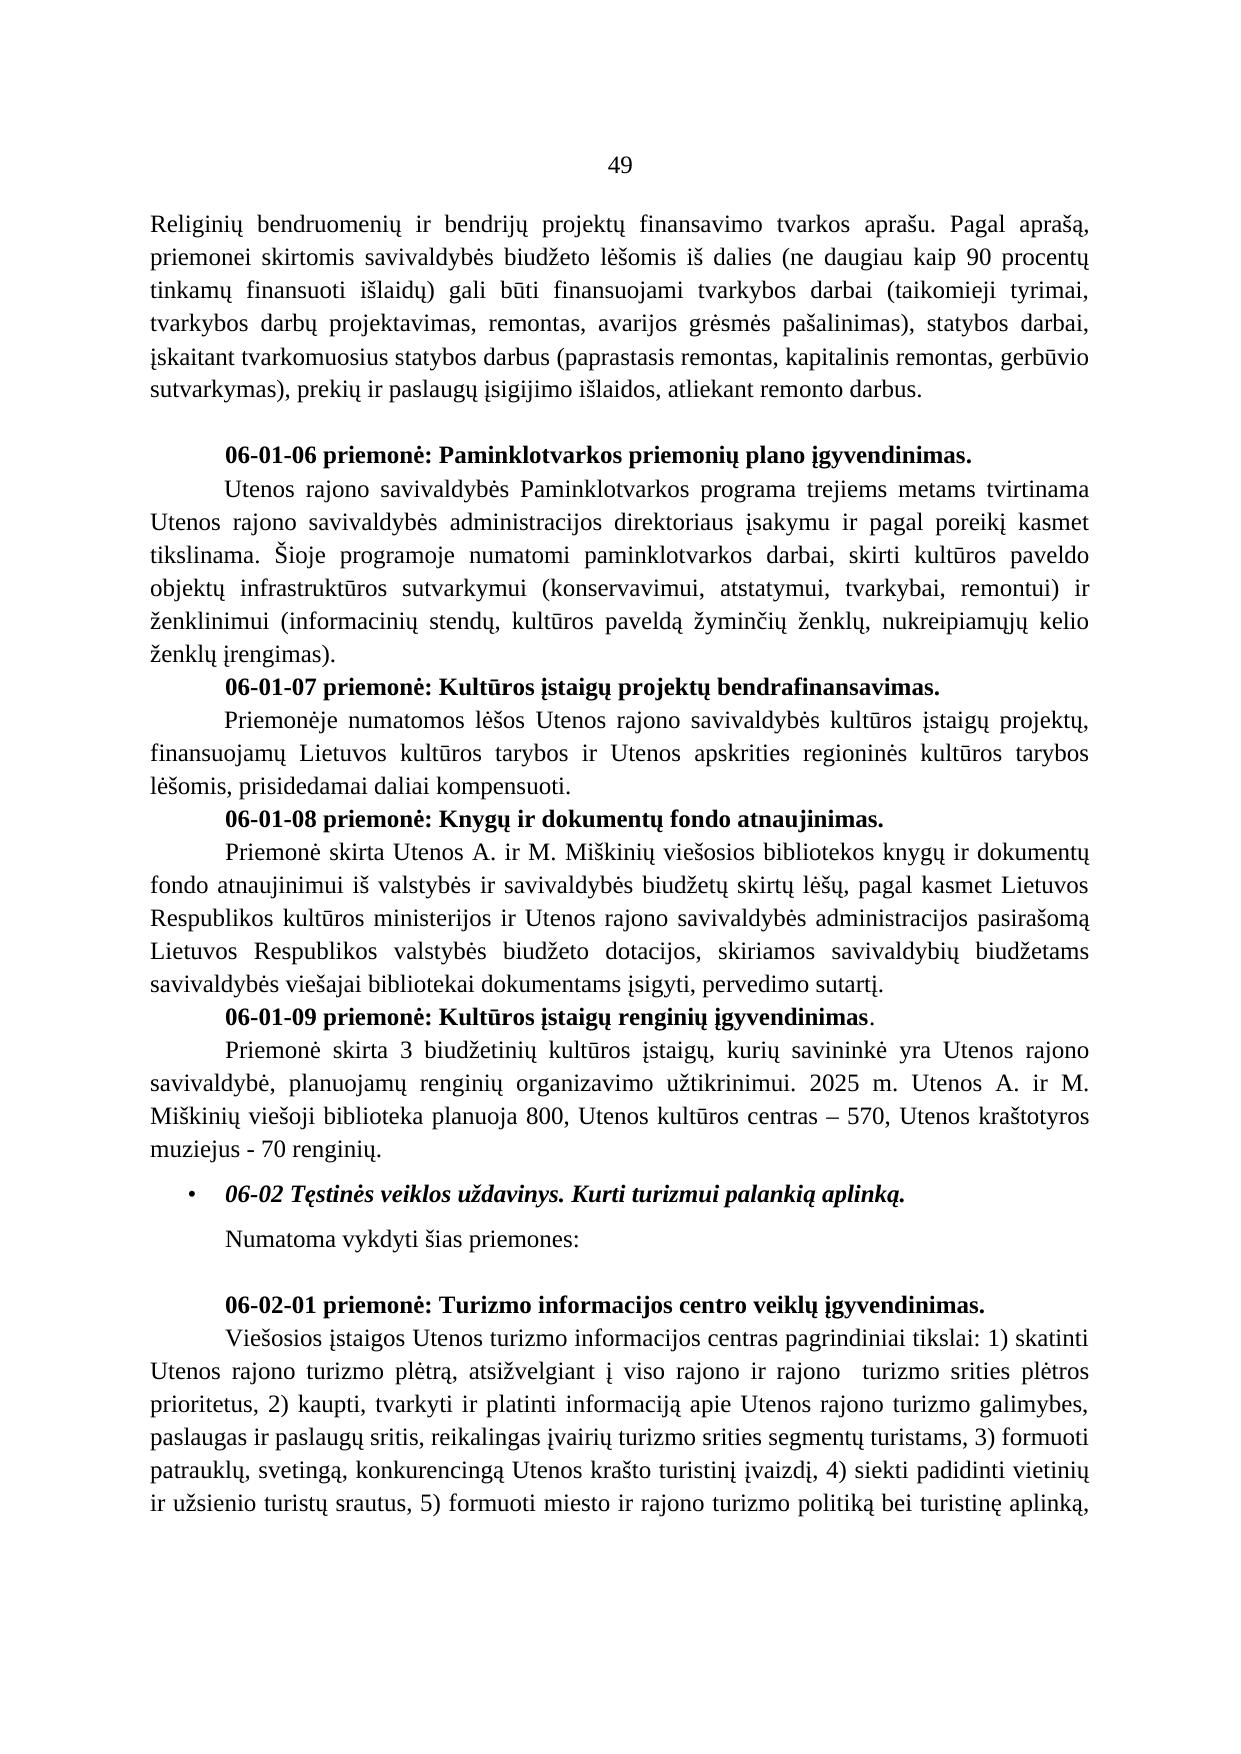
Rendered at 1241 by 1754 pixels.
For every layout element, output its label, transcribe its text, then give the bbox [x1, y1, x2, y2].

text Religinių bendruomenių ir bendrijų projektų finansavimo tvarkos aprašu. Pagal aprašą, priemonei skirtomis savivaldybės biudžeto lėšomis iš dalies (ne daugiau kaip 90 procentų tinkamų finansuoti išlaidų) gali būti finansuojami tvarkybos darbai (taikomieji tyrimai, tvarkybos darbų projektavimas, remontas, avarijos grėsmės pašalinimas), statybos darbai, įskaitant tvarkomuosius statybos darbus (paprastasis remontas, kapitalinis remontas, gerbūvio sutvarkymas), prekių ir paslaugų įsigijimo išlaidos, atliekant remonto darbus. [150, 209, 1090, 403]
text Priemonėje numatomos lėšos Utenos rajono savivaldybės kultūros įstaigų projektų, finansuojamų Lietuvos kultūros tarybos ir Utenos apskrities regioninės kultūros tarybos lėšomis, prisidedamai daliai kompensuoti. [150, 705, 1090, 799]
text 06-01-07 priemonė: Kultūros įstaigų projektų bendrafinansavimas. [225, 672, 1090, 701]
text 06-02-01 priemonė: Turizmo informacijos centro veiklų įgyvendinimas. [150, 1290, 1090, 1319]
text Priemonė skirta Utenos A. ir M. Miškinių viešosios bibliotekos knygų ir dokumentų fondo atnaujinimui iš valstybės ir savivaldybės biudžetų skirtų lėšų, pagal kasmet Lietuvos Respublikos kultūros ministerijos ir Utenos rajono savivaldybės administracijos pasirašomą Lietuvos Respublikos valstybės biudžeto dotacijos, skiriamos savivaldybių biudžetams savivaldybės viešajai bibliotekai dokumentams įsigyti, pervedimo sutartį. [150, 837, 1090, 998]
text • 06-02 Tęstinės veiklos uždavinys. Kurti turizmui palankią aplinką. [187, 1179, 1090, 1208]
text 06-01-08 priemonė: Knygų ir dokumentų fondo atnaujinimas. [225, 804, 1090, 833]
text 06-01-06 priemonė: Paminklotvarkos priemonių plano įgyvendinimas. [225, 441, 1090, 469]
text 06-01-09 priemonė: Kultūros įstaigų renginių įgyvendinimas. [150, 1002, 1090, 1031]
text Viešosios įstaigos Utenos turizmo informacijos centras pagrindiniai tikslai: 1) skatinti Utenos rajono turizmo plėtrą, atsižvelgiant į viso rajono ir rajono turizmo srities plėtros prioritetus, 2) kaupti, tvarkyti ir platinti informaciją apie Utenos rajono turizmo galimybes, paslaugas ir paslaugų sritis, reikalingas įvairių turizmo srities segmentų turistams, 3) formuoti patrauklų, svetingą, konkurencingą Utenos krašto turistinį įvaizdį, 4) siekti padidinti vietinių ir užsienio turistų srautus, 5) formuoti miesto ir rajono turizmo politiką bei turistinę aplinką, [150, 1323, 1090, 1517]
text Numatoma vykdyti šias priemones: [225, 1224, 1090, 1253]
text Priemonė skirta 3 biudžetinių kultūros įstaigų, kurių savininkė yra Utenos rajono savivaldybė, planuojamų renginių organizavimo užtikrinimui. 2025 m. Utenos A. ir M. Miškinių viešoji biblioteka planuoja 800, Utenos kultūros centras – 570, Utenos kraštotyros muziejus - 70 renginių. [150, 1035, 1090, 1163]
text Utenos rajono savivaldybės Paminklotvarkos programa trejiems metams tvirtinama Utenos rajono savivaldybės administracijos direktoriaus įsakymu ir pagal poreikį kasmet tikslinama. Šioje programoje numatomi paminklotvarkos darbai, skirti kultūros paveldo objektų infrastruktūros sutvarkymui (konservavimui, atstatymui, tvarkybai, remontui) ir ženklinimui (informacinių stendų, kultūros paveldą žyminčių ženklų, nukreipiamųjų kelio ženklų įrengimas). [150, 474, 1090, 667]
